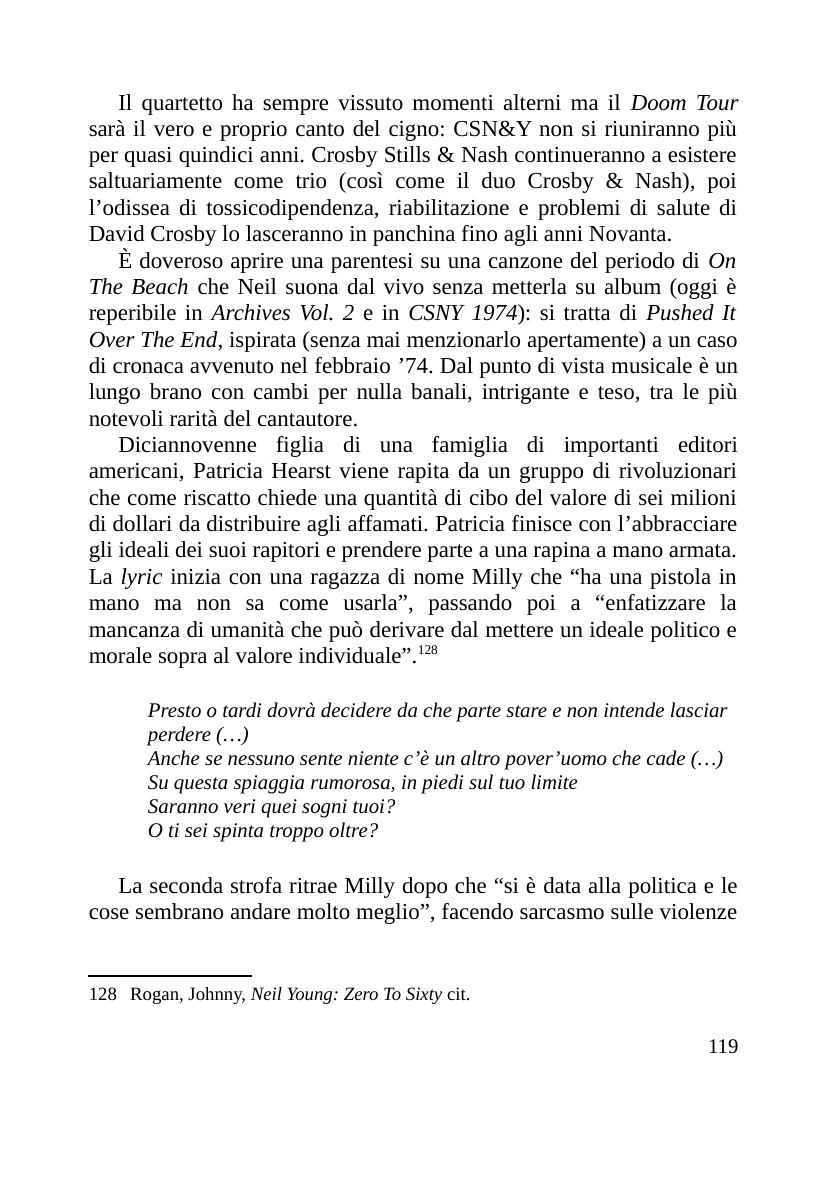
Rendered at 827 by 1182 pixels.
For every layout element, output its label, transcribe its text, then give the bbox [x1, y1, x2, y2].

text perdere (…) [88, 722, 738, 746]
text È doveroso aprire una parentesi su una canzone del periodo di On The Beach che Neil suona dal vivo senza metterla su album (oggi è reperibile in Archives Vol. 2 e in CSNY 1974): si tratta di Pushed It Over The End, ispirata (senza mai menzionarlo apertamente) a un caso di cronaca avvenuto nel febbraio ’74. Dal punto di vista musicale è un lungo brano con cambi per nulla banali, intrigante e teso, tra le più notevoli rarità del cantautore. [88, 247, 738, 431]
text Anche se nessuno sente niente c’è un altro pover’uomo che cade (…) [88, 746, 738, 770]
text O ti sei spinta troppo oltre? [88, 818, 738, 842]
text Diciannovenne figlia di una famiglia di importanti editori americani, Patricia Hearst viene rapita da un gruppo di rivoluzionari che come riscatto chiede una quantità di cibo del valore di sei milioni di dollari da distribuire agli affamati. Patricia finisce con l’abbracciare gli ideali dei suoi rapitori e prendere parte a una rapina a mano armata. La lyric inizia con una ragazza di nome Milly che “ha una pistola in mano ma non sa come usarla”, passando poi a “enfatizzare la mancanza di umanità che può derivare dal mettere un ideale politico e morale sopra al valore individuale”. [88, 431, 738, 668]
text Rogan, Johnny, Neil Young: Zero To Sixty cit. [88, 982, 738, 1004]
text Presto o tardi dovrà decidere da che parte stare e non intende lasciar [88, 698, 738, 722]
text Saranno veri quei sogni tuoi? [88, 794, 738, 818]
text La seconda strofa ritrae Milly dopo che “si è data alla politica e le cose sembrano andare molto meglio”, facendo sarcasmo sulle violenze [88, 872, 738, 924]
text Il quartetto ha sempre vissuto momenti alterni ma il Doom Tour sarà il vero e proprio canto del cigno: CSN&Y non si riuniranno più per quasi quindici anni. Crosby Stills & Nash continueranno a esistere saltuariamente come trio (così come il duo Crosby & Nash), poi l’odissea di tossicodipendenza, riabilitazione e problemi di salute di David Crosby lo lasceranno in panchina fino agli anni Novanta. [88, 88, 738, 247]
text Su questa spiaggia rumorosa, in piedi sul tuo limite [88, 770, 738, 794]
